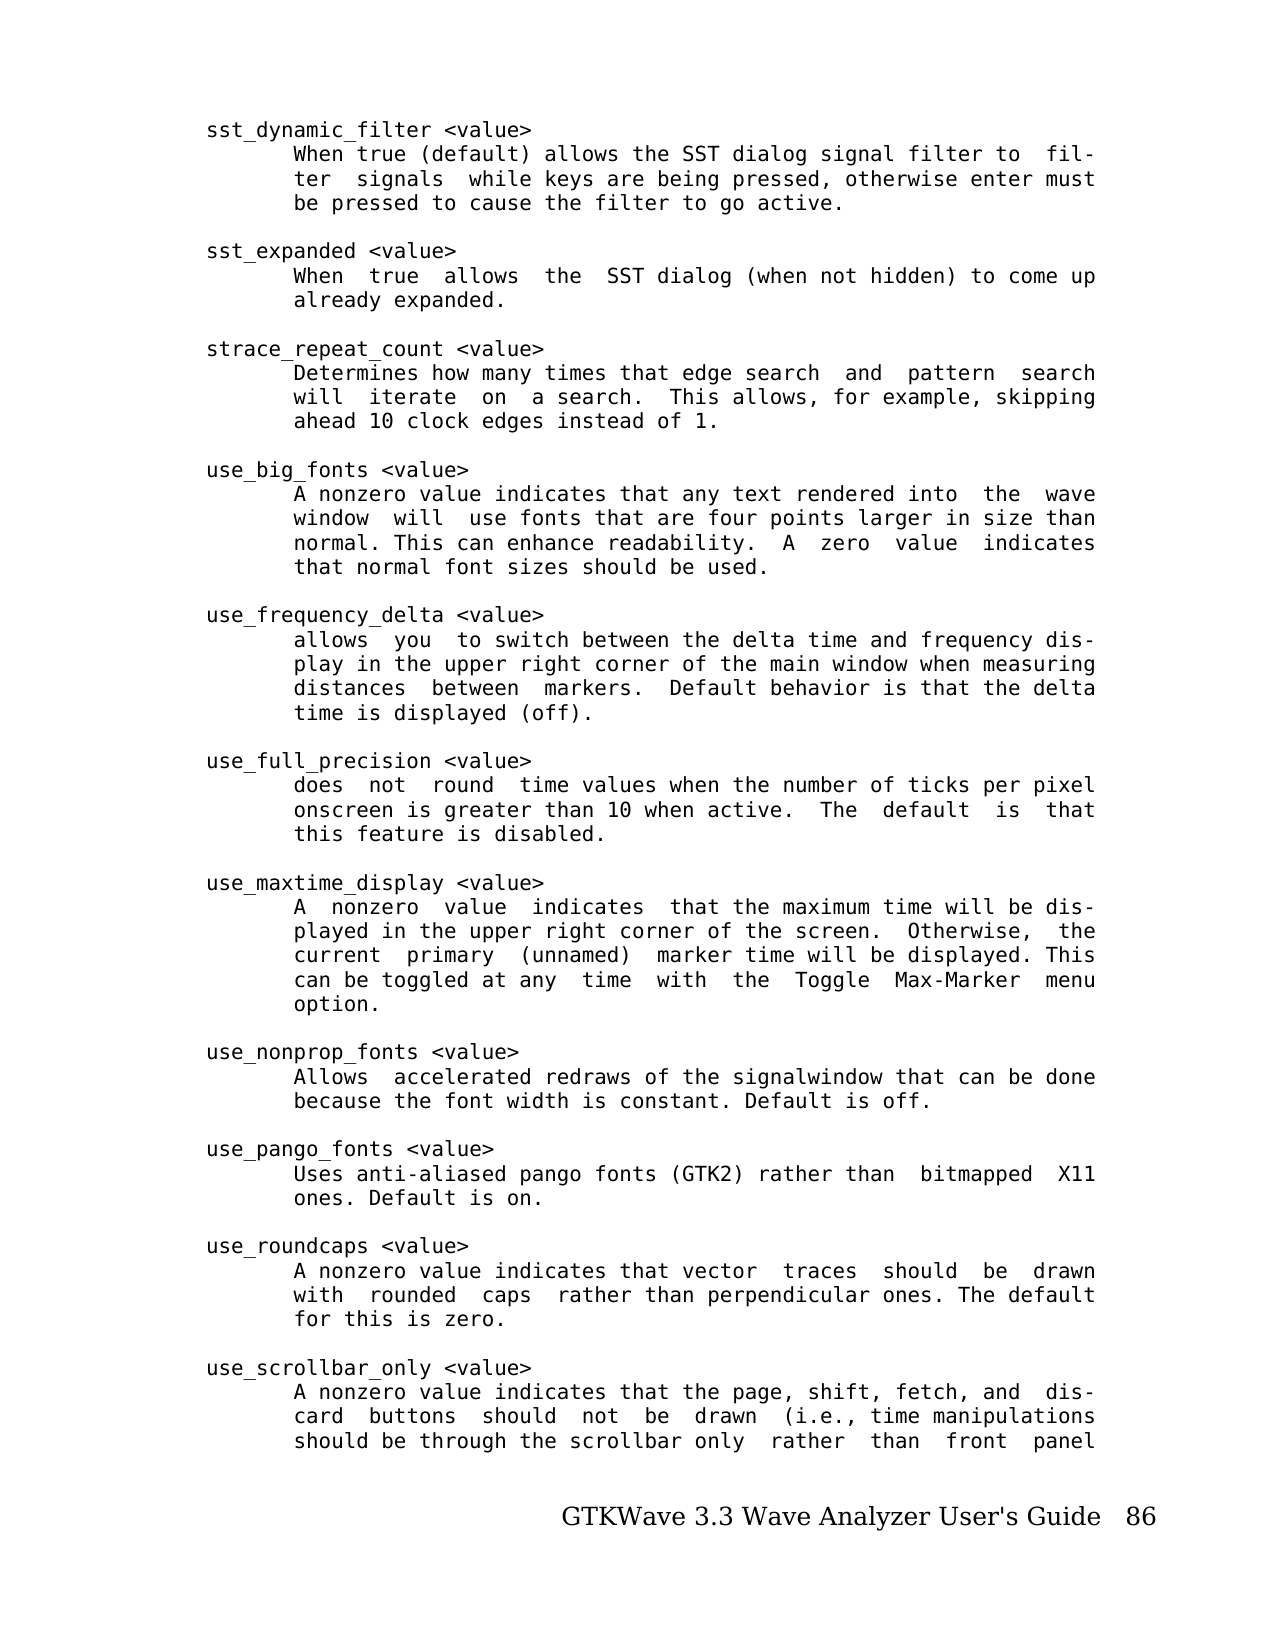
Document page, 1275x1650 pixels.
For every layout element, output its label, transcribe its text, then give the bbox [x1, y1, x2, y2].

text does not round time values when the number of ticks per pixel [118, 773, 1157, 798]
text for this is zero. [118, 1307, 1157, 1332]
text A nonzero value indicates that the page, shift, fetch, and dis- [118, 1380, 1157, 1404]
text because the font width is constant. Default is off. [118, 1089, 1157, 1113]
text use_nonprop_fonts <value> [118, 1040, 1157, 1065]
text this feature is disabled. [118, 822, 1157, 846]
text should be through the scrollbar only rather than front panel [118, 1429, 1157, 1453]
text option. [118, 992, 1157, 1016]
text use_big_fonts <value> [118, 458, 1157, 482]
text Allows accelerated redraws of the signalwindow that can be done [118, 1065, 1157, 1089]
text use_full_precision <value> [118, 749, 1157, 773]
text use_maxtime_display <value> [118, 871, 1157, 895]
text already expanded. [118, 288, 1157, 312]
text card buttons should not be drawn (i.e., time manipulations [118, 1404, 1157, 1429]
text use_frequency_delta <value> [118, 603, 1157, 628]
text use_roundcaps <value> [118, 1234, 1157, 1259]
text distances between markers. Default behavior is that the delta [118, 676, 1157, 701]
text sst_dynamic_filter <value> [118, 118, 1157, 142]
text When true (default) allows the SST dialog signal filter to fil- [118, 142, 1157, 167]
text onscreen is greater than 10 when active. The default is that [118, 798, 1157, 822]
text sst_expanded <value> [118, 239, 1157, 264]
text window will use fonts that are four points larger in size than [118, 506, 1157, 531]
text use_scrollbar_only <value> [118, 1356, 1157, 1380]
text with rounded caps rather than perpendicular ones. The default [118, 1283, 1157, 1307]
text When true allows the SST dialog (when not hidden) to come up [118, 264, 1157, 288]
text allows you to switch between the delta time and frequency dis- [118, 628, 1157, 652]
text current primary (unnamed) marker time will be displayed. This [118, 943, 1157, 968]
text Uses anti-aliased pango fonts (GTK2) rather than bitmapped X11 [118, 1162, 1157, 1186]
text ter signals while keys are being pressed, otherwise enter must [118, 167, 1157, 191]
text time is displayed (off). [118, 701, 1157, 725]
text be pressed to cause the filter to go active. [118, 191, 1157, 215]
text that normal font sizes should be used. [118, 555, 1157, 579]
text strace_repeat_count <value> [118, 337, 1157, 361]
text Determines how many times that edge search and pattern search [118, 361, 1157, 385]
text can be toggled at any time with the Toggle Max-Marker menu [118, 968, 1157, 992]
text played in the upper right corner of the screen. Otherwise, the [118, 919, 1157, 943]
text A nonzero value indicates that vector traces should be drawn [118, 1259, 1157, 1283]
text ahead 10 clock edges instead of 1. [118, 409, 1157, 434]
text play in the upper right corner of the main window when measuring [118, 652, 1157, 676]
text A nonzero value indicates that the maximum time will be dis- [118, 895, 1157, 919]
text ones. Default is on. [118, 1186, 1157, 1210]
text A nonzero value indicates that any text rendered into the wave [118, 482, 1157, 506]
text use_pango_fonts <value> [118, 1137, 1157, 1162]
text will iterate on a search. This allows, for example, skipping [118, 385, 1157, 409]
text normal. This can enhance readability. A zero value indicates [118, 531, 1157, 555]
